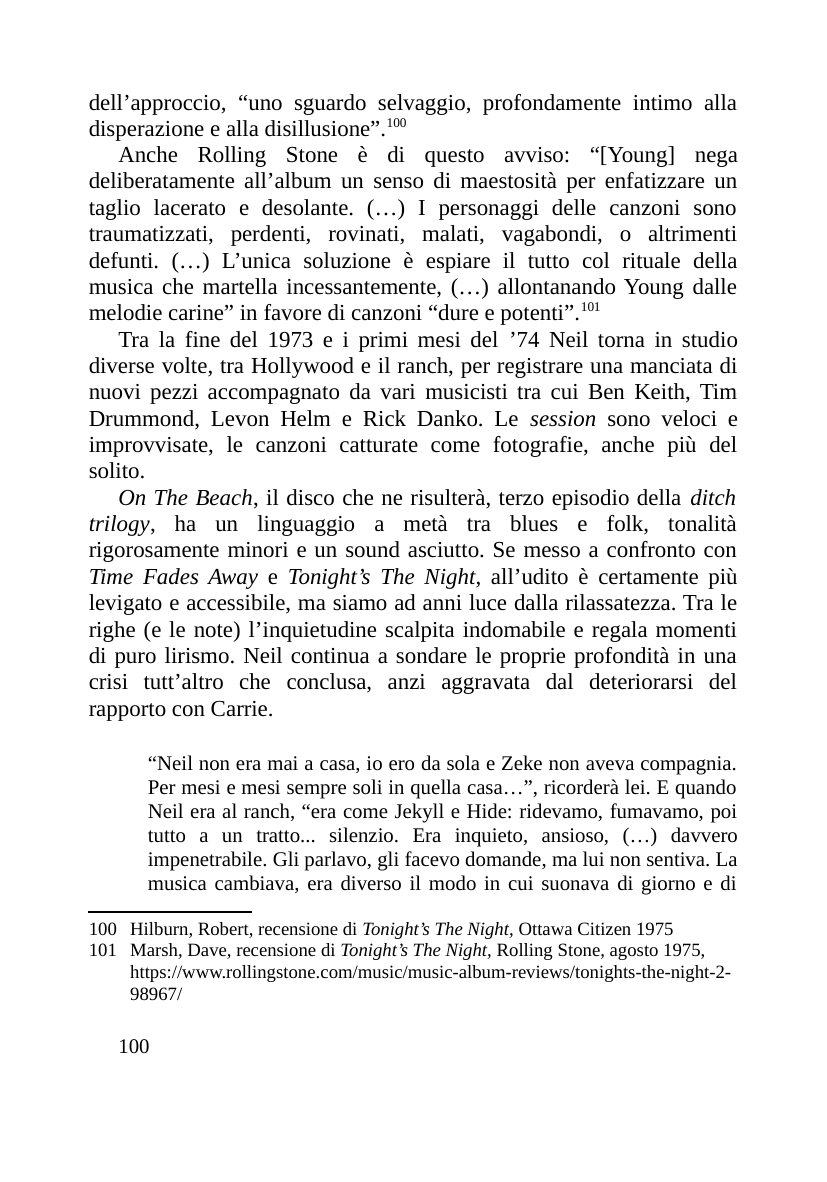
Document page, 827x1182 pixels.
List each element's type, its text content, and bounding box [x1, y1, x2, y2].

text Hilburn, Robert, recensione di Tonight’s The Night, Ottawa Citizen 1975 [88, 918, 738, 939]
text dell’approccio, “uno sguardo selvaggio, profondamente intimo alla disperazione e alla disillusione”. [88, 88, 738, 141]
text Marsh, Dave, recensione di Tonight’s The Night, Rolling Stone, agosto 1975, https://www.rollingstone.com/music/music-album-reviews/tonights-the-night-2-98967/ [88, 939, 738, 1004]
text “Neil non era mai a casa, io ero da sola e Zeke non aveva compagnia. Per mesi e mesi sempre soli in quella casa…”, ricorderà lei. E quando Neil era al ranch, “era come Jekyll e Hide: ridevamo, fumavamo, poi tutto a un tratto... silenzio. Era inquieto, ansioso, (…) davvero impenetrabile. Gli parlavo, gli facevo domande, ma lui non sentiva. La musica cambiava, era diverso il modo in cui suonava di giorno e di [148, 751, 738, 895]
text On The Beach, il disco che ne risulterà, terzo episodio della ditch trilogy, ha un linguaggio a metà tra blues e folk, tonalità rigorosamente minori e un sound asciutto. Se messo a confronto con Time Fades Away e Tonight’s The Night, all’udito è certamente più levigato e accessibile, ma siamo ad anni luce dalla rilassatezza. Tra le righe (e le note) l’inquietudine scalpita indomabile e regala momenti di puro lirismo. Neil continua a sondare le proprie profondità in una crisi tutt’altro che conclusa, anzi aggravata dal deteriorarsi del rapporto con Carrie. [88, 484, 738, 721]
text Anche Rolling Stone è di questo avviso: “[Young] nega deliberatamente all’album un senso di maestosità per enfatizzare un taglio lacerato e desolante. (…) I personaggi delle canzoni sono traumatizzati, perdenti, rovinati, malati, vagabondi, o altrimenti defunti. (…) L’unica soluzione è espiare il tutto col rituale della musica che martella incessantemente, (…) allontanando Young dalle melodie carine” in favore di canzoni “dure e potenti”. [88, 141, 738, 326]
text Tra la fine del 1973 e i primi mesi del ’74 Neil torna in studio diverse volte, tra Hollywood e il ranch, per registrare una manciata di nuovi pezzi accompagnato da vari musicisti tra cui Ben Keith, Tim Drummond, Levon Helm e Rick Danko. Le session sono veloci e improvvisate, le canzoni catturate come fotografie, anche più del solito. [88, 326, 738, 484]
